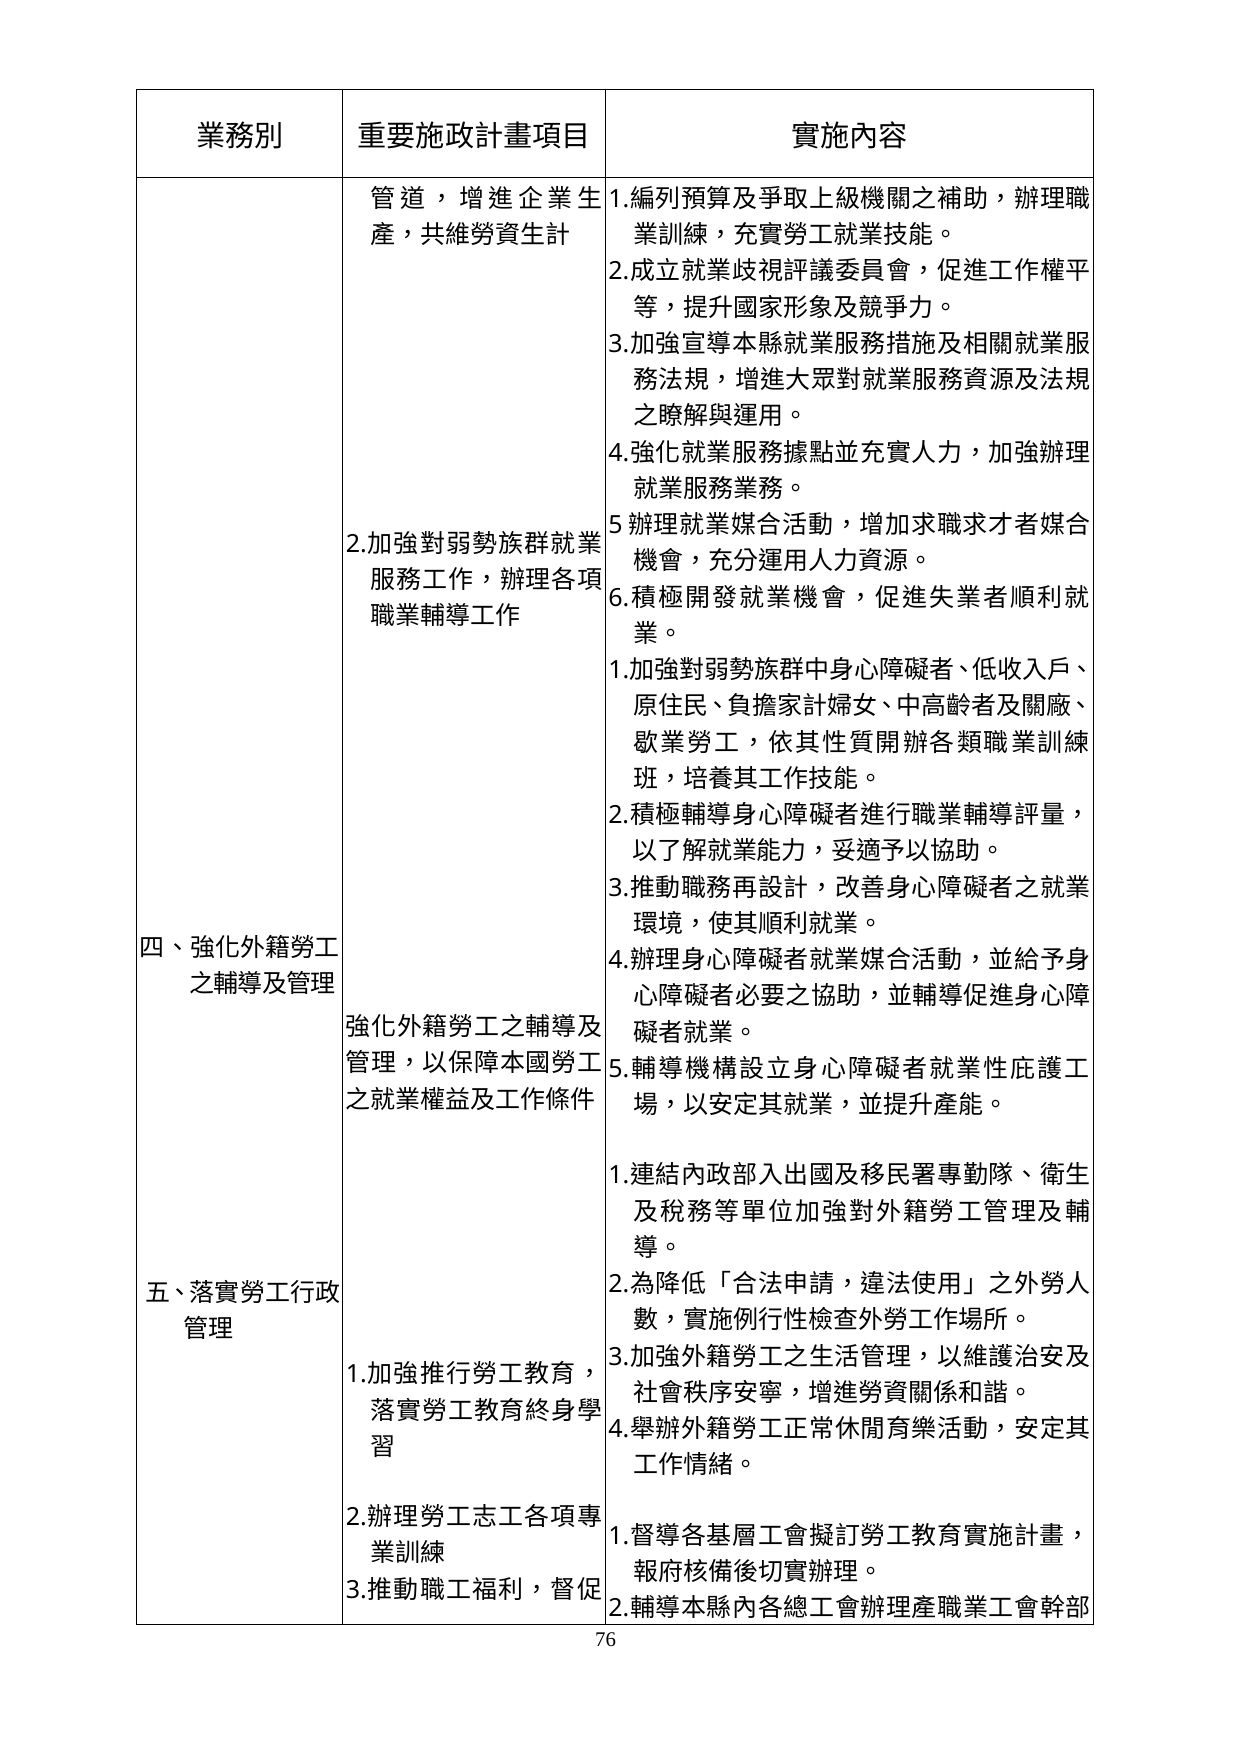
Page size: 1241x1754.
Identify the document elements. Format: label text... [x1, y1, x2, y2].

table_cell 四、強化外籍勞工之輔導及管理 五、落實勞工行政管理 [137, 178, 342, 1624]
table_header 業務別 [137, 90, 342, 177]
table_cell 1.編列預算及爭取上級機關之補助，辦理職業訓練，充實勞工就業技能。 2.成立就業歧視評議委員會，促進工作權平等，提升國家形象及競爭力。 3.加強宣導本縣就業服務措施及相關就業服務法規，增進大眾對就業服務資源及法規之瞭解與運用。 4.強化就業服務據點並充實人力，加強辦理就業服務業務。 5辦理就業媒合活動，增加求職求才者媒合機會，充分運用人力資源。 6.積極開發就業機會，促進失業者順利就業。 1.加強對弱勢族群中身心障礙者、低收入戶、原住民、負擔家計婦女、中高齡者及關廠、歇業勞工，依其性質開辦各類職業訓練班，培養其工作技能。 2.積極輔導身心障礙者進行職業輔導評量，以了解就業能力，妥適予以協助。 3.推動職務再設計，改善身心障礙者之就業環境，使其順利就業。 4.辦理身心障礙者就業媒合活動，並給予身心障礙者必要之協助，並輔導促進身心障礙者就業。 5.輔導機構設立身心障礙者就業性庇護工場，以安定其就業，並提升產能。 1.連結內政部入出國及移民署專勤隊、衛生及稅務等單位加強對外籍勞工管理及輔導。 2.為降低「合法申請，違法使用」之外勞人數，實施例行性檢查外勞工作場所。 3.加強外籍勞工之生活管理，以維護治安及社會秩序安寧，增進勞資關係和諧。 4.舉辦外籍勞工正常休閒育樂活動，安定其工作情緒。 1.督導各基層工會擬訂勞工教育實施計畫，報府核備後切實辦理。 2.輔導本縣內各總工會辦理產職業工會幹部 [606, 178, 1093, 1624]
table_header 重要施政計畫項目 [343, 90, 605, 177]
table_cell 管道，增進企業生產，共維勞資生計 2.加強對弱勢族群就業服務工作，辦理各項職業輔導工作 強化外籍勞工之輔導及管理，以保障本國勞工之就業權益及工作條件 1.加強推行勞工教育，落實勞工教育終身學習 2.辦理勞工志工各項專業訓練 3.推動職工福利，督促 [343, 178, 605, 1624]
table_header 實施內容 [606, 90, 1093, 177]
